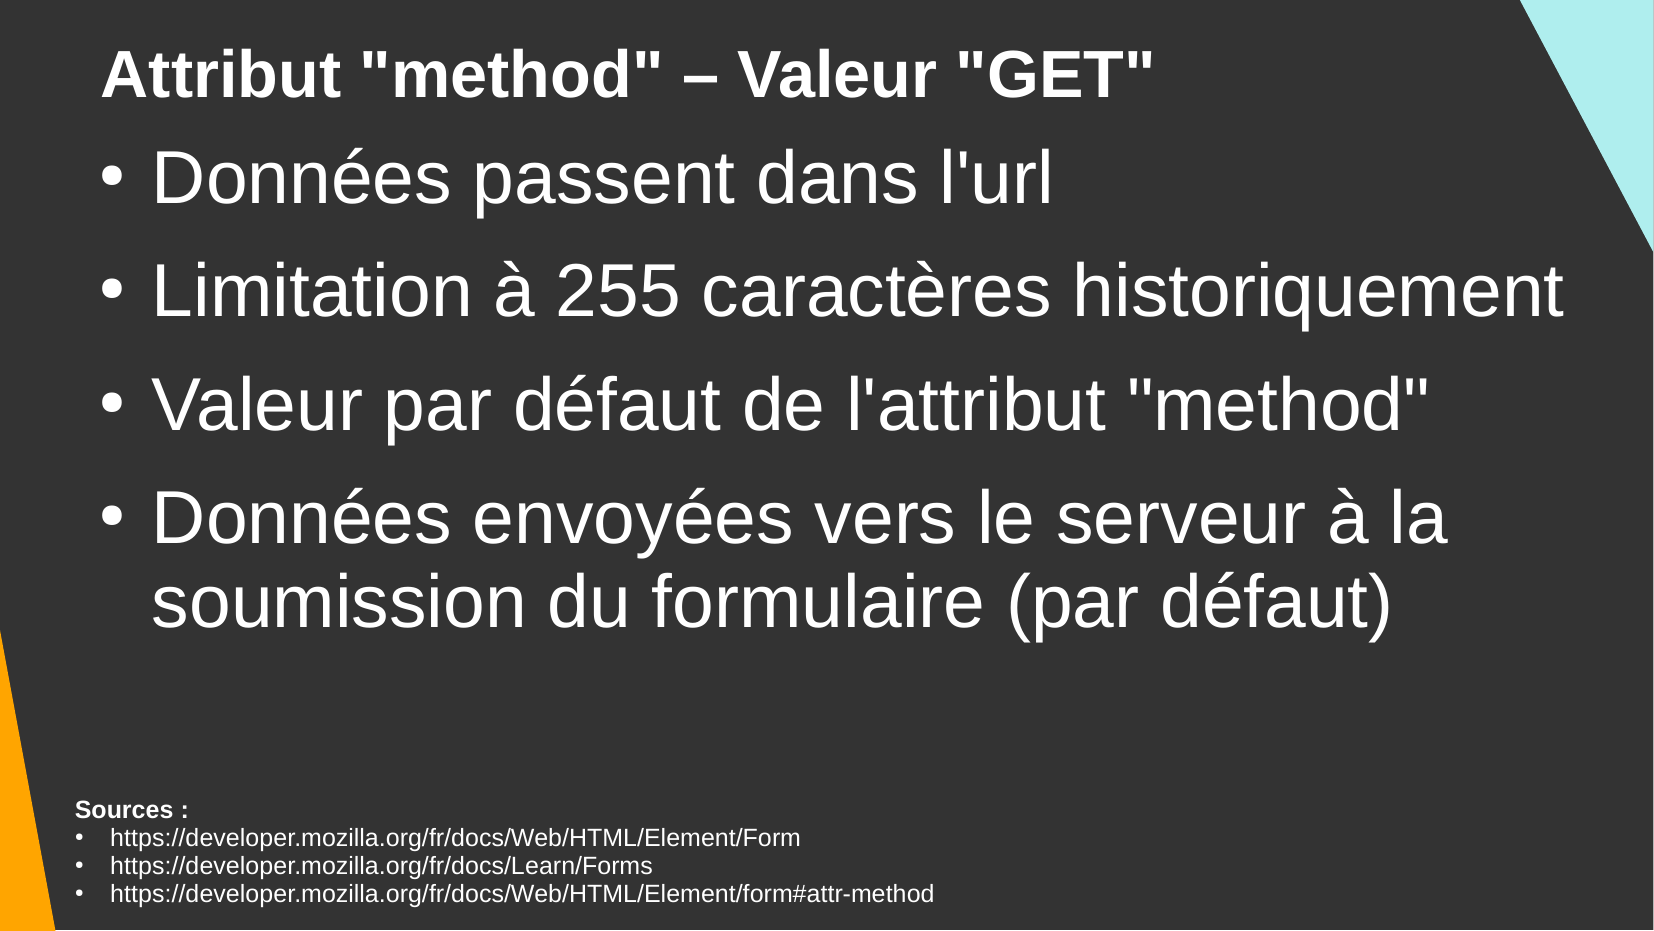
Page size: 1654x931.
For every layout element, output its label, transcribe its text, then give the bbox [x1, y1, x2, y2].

text_box Sources : https://developer.mozilla.org/fr/docs/Web/HTML/Element/Form https://developer.mozilla.org/fr/docs/Learn/Forms https://developer.mozilla.org/fr/docs/Web/HTML/Element/form#attr-method [60, 788, 1546, 916]
text_box [0, 630, 56, 931]
list Données passent dans l'url Limitation à 255 caractères historiquement Valeur par défaut de l'attribut "method" Données envoyées vers le serveur à la soumission du formulaire (par défaut) [80, 135, 1605, 789]
text_box [1519, 0, 1654, 254]
title Attribut "method" – Valeur "GET" [82, 37, 1571, 114]
